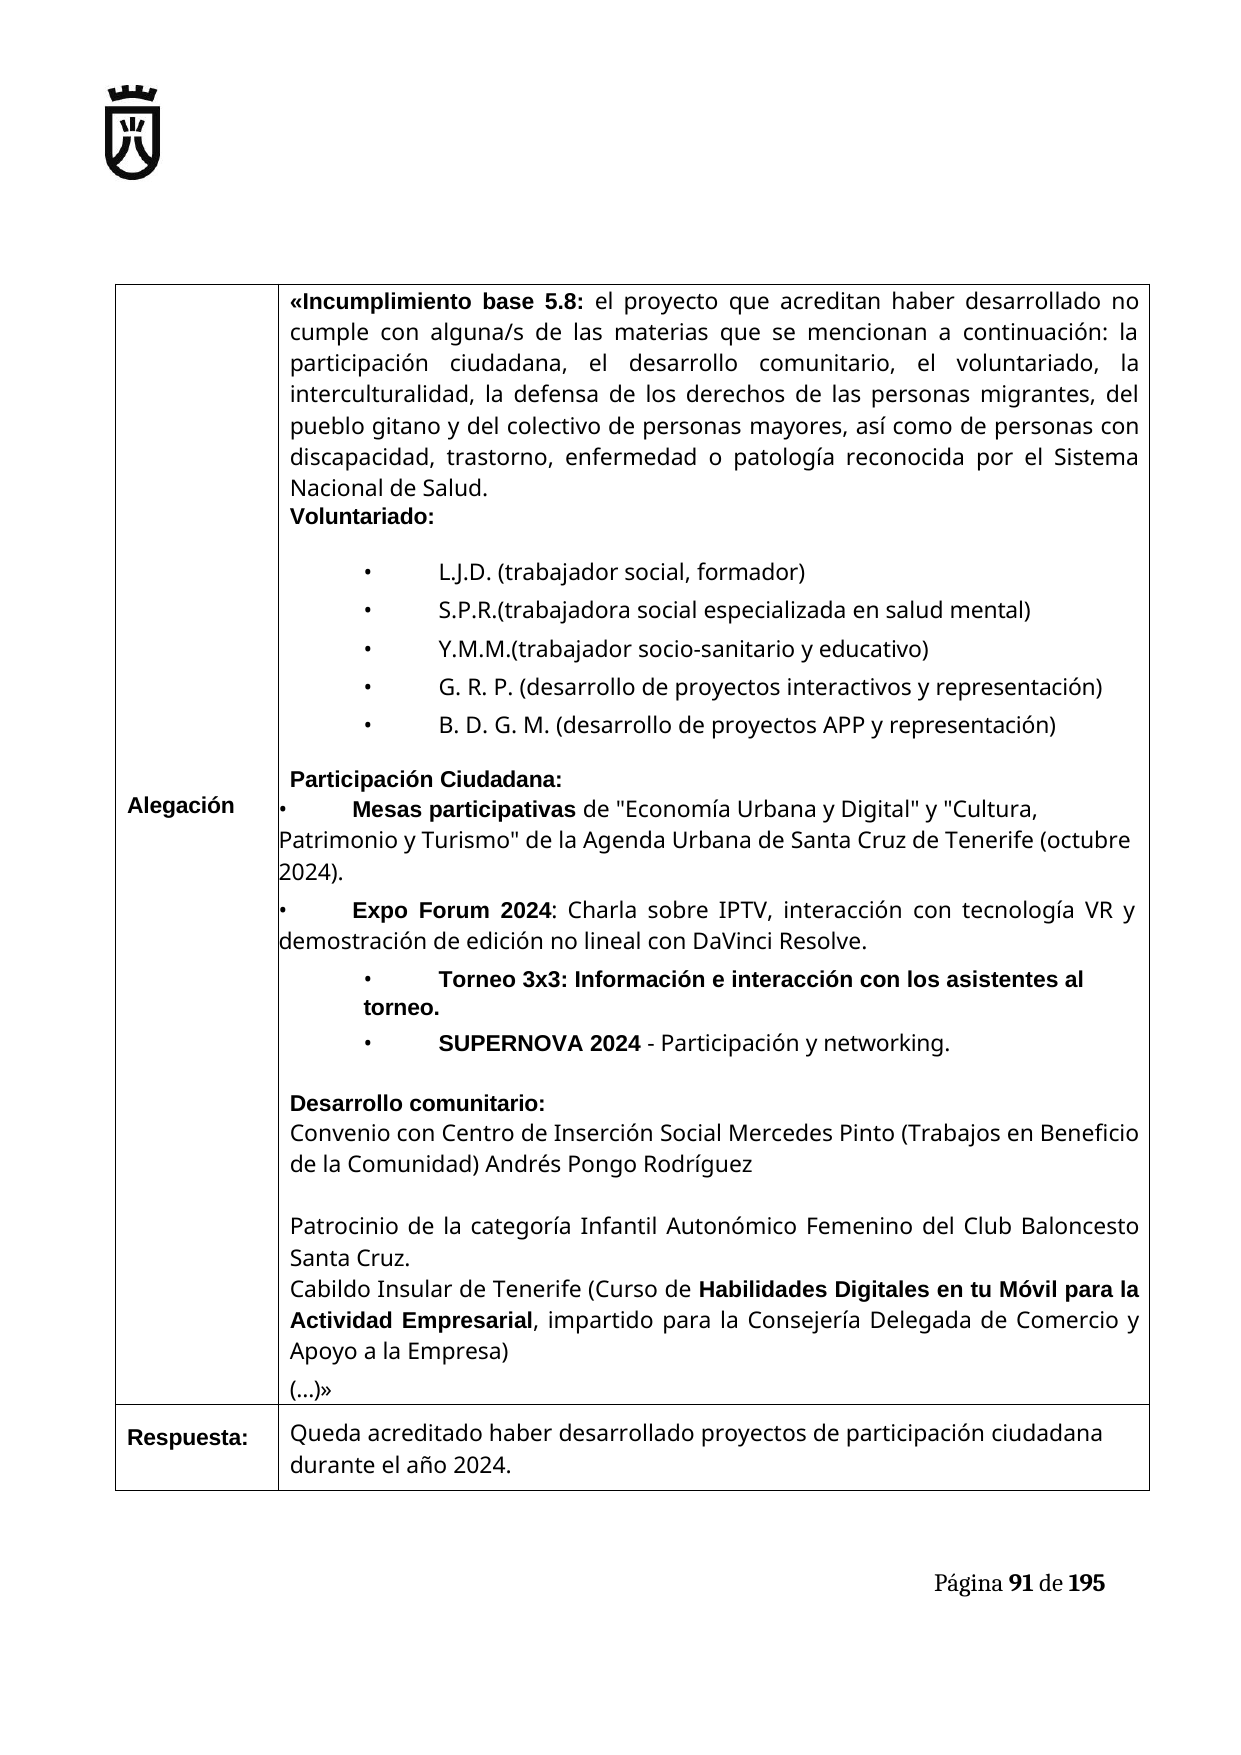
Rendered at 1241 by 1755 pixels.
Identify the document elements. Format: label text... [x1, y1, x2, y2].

table_cell Respuesta: [116, 1405, 278, 1490]
table_header Alegación [116, 285, 278, 1404]
table_cell Queda acreditado haber desarrollado proyectos de participación ciudadana durante el año 2024. [279, 1405, 1149, 1490]
table_header «Incumplimiento base 5.8: el proyecto que acreditan haber desarrollado no cumple con alguna/s de las materias que se mencionan a continuación: la participación ciudadana, el desarrollo comunitario, el voluntariado, la interculturalidad, la defensa de los derechos de las personas migrantes, del pueblo gitano y del colectivo de personas mayores, así como de personas con discapacidad, trastorno, enfermedad o patología reconocida por el Sistema Nacional de Salud. Voluntariado: L.J.D. (trabajador social, formador) S.P.R.(trabajadora social especializada en salud mental) Y.M.M.(trabajador socio-sanitario y educativo) G. R. P. (desarrollo de proyectos interactivos y representación) B. D. G. M. (desarrollo de proyectos APP y representación) Participación Ciudadana: Mesas participativas de "Economía Urbana y Digital" y "Cultura, Patrimonio y Turismo" de la Agenda Urbana de Santa Cruz de Tenerife (octubre 2024). Expo Forum 2024: Charla sobre IPTV, interacción con tecnología VR y demostración de edición no lineal con DaVinci Resolve. Torneo 3x3: Información e interacción con los asistentes al torneo. SUPERNOVA 2024 - Participación y networking. Desarrollo comunitario: Convenio con Centro de Inserción Social Mercedes Pinto (Trabajos en Beneficio de la Comunidad) Andrés Pongo Rodríguez Patrocinio de la categoría Infantil Autonómico Femenino del Club Baloncesto Santa Cruz. Cabildo Insular de Tenerife (Curso de Habilidades Digitales en tu Móvil para la Actividad Empresarial, impartido para la Consejería Delegada de Comercio y Apoyo a la Empresa) (…)» [279, 285, 1149, 1404]
